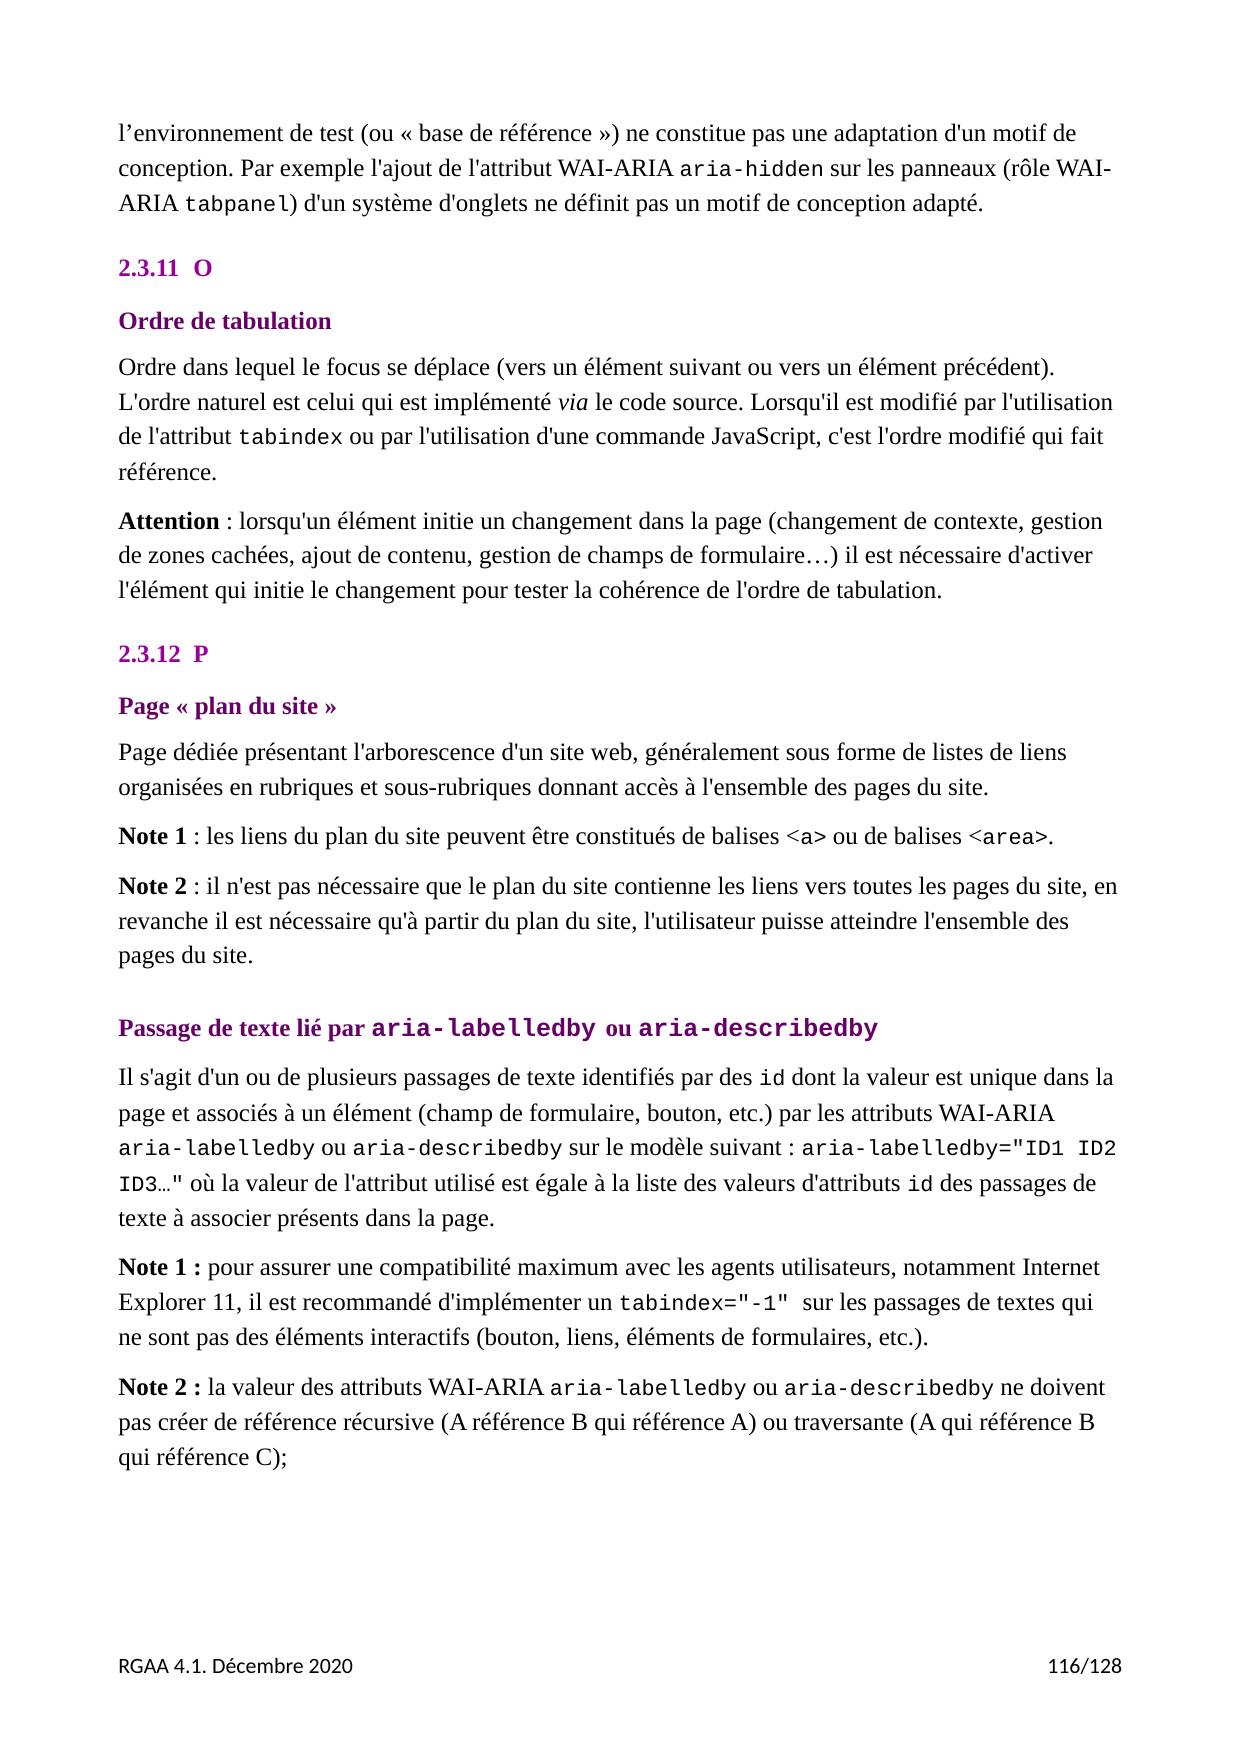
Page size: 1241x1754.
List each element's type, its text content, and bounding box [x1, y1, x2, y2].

text Note 2 : la valeur des attributs WAI-ARIA aria-labelledby ou aria-describedby ne doivent pas créer de référence récursive (A référence B qui référence A) ou traversante (A qui référence B qui référence C); [118, 1372, 1122, 1470]
subtitle P [118, 639, 1122, 667]
text l’environnement de test (ou « base de référence ») ne constitue pas une adaptation d'un motif de conception. Par exemple l'ajout de l'attribut WAI-ARIA aria-hidden sur les panneaux (rôle WAI-ARIA tabpanel) d'un système d'onglets ne définit pas un motif de conception adapté. [118, 118, 1122, 218]
text Note 2 : il n'est pas nécessaire que le plan du site contienne les liens vers toutes les pages du site, en revanche il est nécessaire qu'à partir du plan du site, l'utilisateur puisse atteindre l'ensemble des pages du site. [118, 871, 1122, 969]
text Il s'agit d'un ou de plusieurs passages de texte identifiés par des id dont la valeur est unique dans la page et associés à un élément (champ de formulaire, bouton, etc.) par les attributs WAI-ARIA aria-labelledby ou aria-describedby sur le modèle suivant : aria-labelledby="ID1 ID2 ID3…" où la valeur de l'attribut utilisé est égale à la liste des valeurs d'attributs id des passages de texte à associer présents dans la page. [118, 1062, 1122, 1232]
text Attention : lorsqu'un élément initie un changement dans la page (changement de contexte, gestion de zones cachées, ajout de contenu, gestion de champs de formulaire…) il est nécessaire d'activer l'élément qui initie le changement pour tester la cohérence de l'ordre de tabulation. [118, 506, 1122, 603]
subtitle Page « plan du site » [118, 691, 1122, 720]
text Ordre dans lequel le focus se déplace (vers un élément suivant ou vers un élément précédent). L'ordre naturel est celui qui est implémenté via le code source. Lorsqu'il est modifié par l'utilisation de l'attribut tabindex ou par l'utilisation d'une commande JavaScript, c'est l'ordre modifié qui fait référence. [118, 352, 1122, 486]
text Note 1 : les liens du plan du site peuvent être constitués de balises <a> ou de balises <area>. [118, 821, 1122, 851]
text Note 1 : pour assurer une compatibilité maximum avec les agents utilisateurs, notamment Internet Explorer 11, il est recommandé d'implémenter un tabindex="-1" sur les passages de textes qui ne sont pas des éléments interactifs (bouton, liens, éléments de formulaires, etc.). [118, 1252, 1122, 1351]
subtitle Ordre de tabulation [118, 306, 1122, 334]
text Page dédiée présentant l'arborescence d'un site web, généralement sous forme de listes de liens organisées en rubriques et sous-rubriques donnant accès à l'ensemble des pages du site. [118, 737, 1122, 801]
subtitle Passage de texte lié par aria-labelledby ou aria-describedby [118, 1001, 1122, 1044]
subtitle O [118, 253, 1122, 282]
